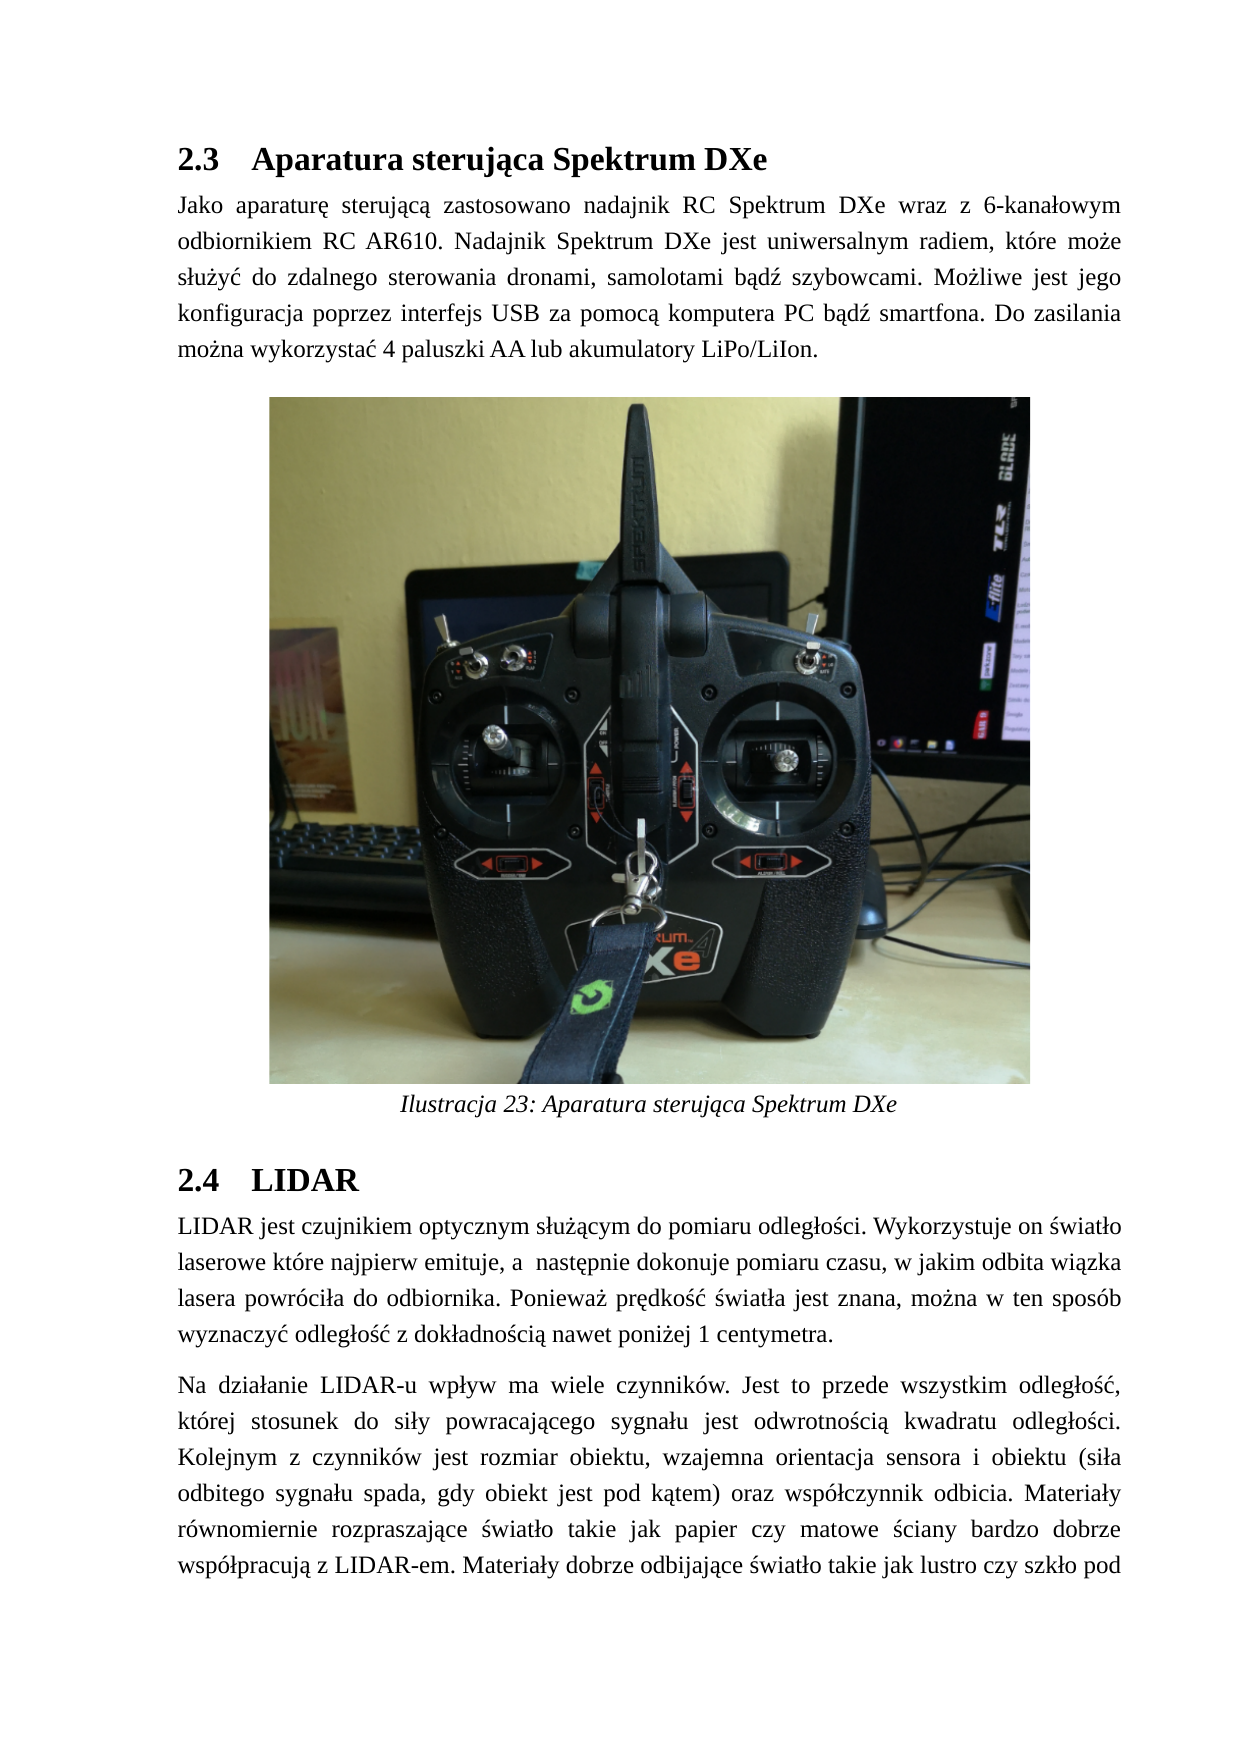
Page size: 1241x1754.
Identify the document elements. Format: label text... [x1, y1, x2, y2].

picture [269, 397, 1031, 1084]
text Ilustracja 23: Aparatura sterująca Spektrum DXe [269, 1084, 1030, 1117]
text LIDAR jest czujnikiem optycznym służącym do pomiaru odległości. Wykorzystuje on światło laserowe które najpierw emituje, a następnie dokonuje pomiaru czasu, w jakim odbita wiązka lasera powróciła do odbiornika. Ponieważ prędkość światła jest znana, można w ten sposób wyznaczyć odległość z dokładnością nawet poniżej 1 centymetra. [177, 1211, 1122, 1348]
text Jako aparaturę sterującą zastosowano nadajnik RC Spektrum DXe wraz z 6-kanałowym odbiornikiem RC AR610. Nadajnik Spektrum DXe jest uniwersalnym radiem, które może służyć do zdalnego sterowania dronami, samolotami bądź szybowcami. Możliwe jest jego konfiguracja poprzez interfejs USB za pomocą komputera PC bądź smartfona. Do zasilania można wykorzystać 4 paluszki AA lub akumulatory LiPo/LiIon. [177, 190, 1122, 363]
subtitle Aparatura sterująca Spektrum DXe [177, 139, 1122, 178]
text Na działanie LIDAR-u wpływ ma wiele czynników. Jest to przede wszystkim odległość, której stosunek do siły powracającego sygnału jest odwrotnością kwadratu odległości. Kolejnym z czynników jest rozmiar obiektu, wzajemna orientacja sensora i obiektu (siła odbitego sygnału spada, gdy obiekt jest pod kątem) oraz współczynnik odbicia. Materiały równomiernie rozpraszające światło takie jak papier czy matowe ściany bardzo dobrze współpracują z LIDAR-em. Materiały dobrze odbijające światło takie jak lustro czy szkło pod [177, 1370, 1122, 1578]
subtitle LIDAR [177, 1160, 1122, 1199]
